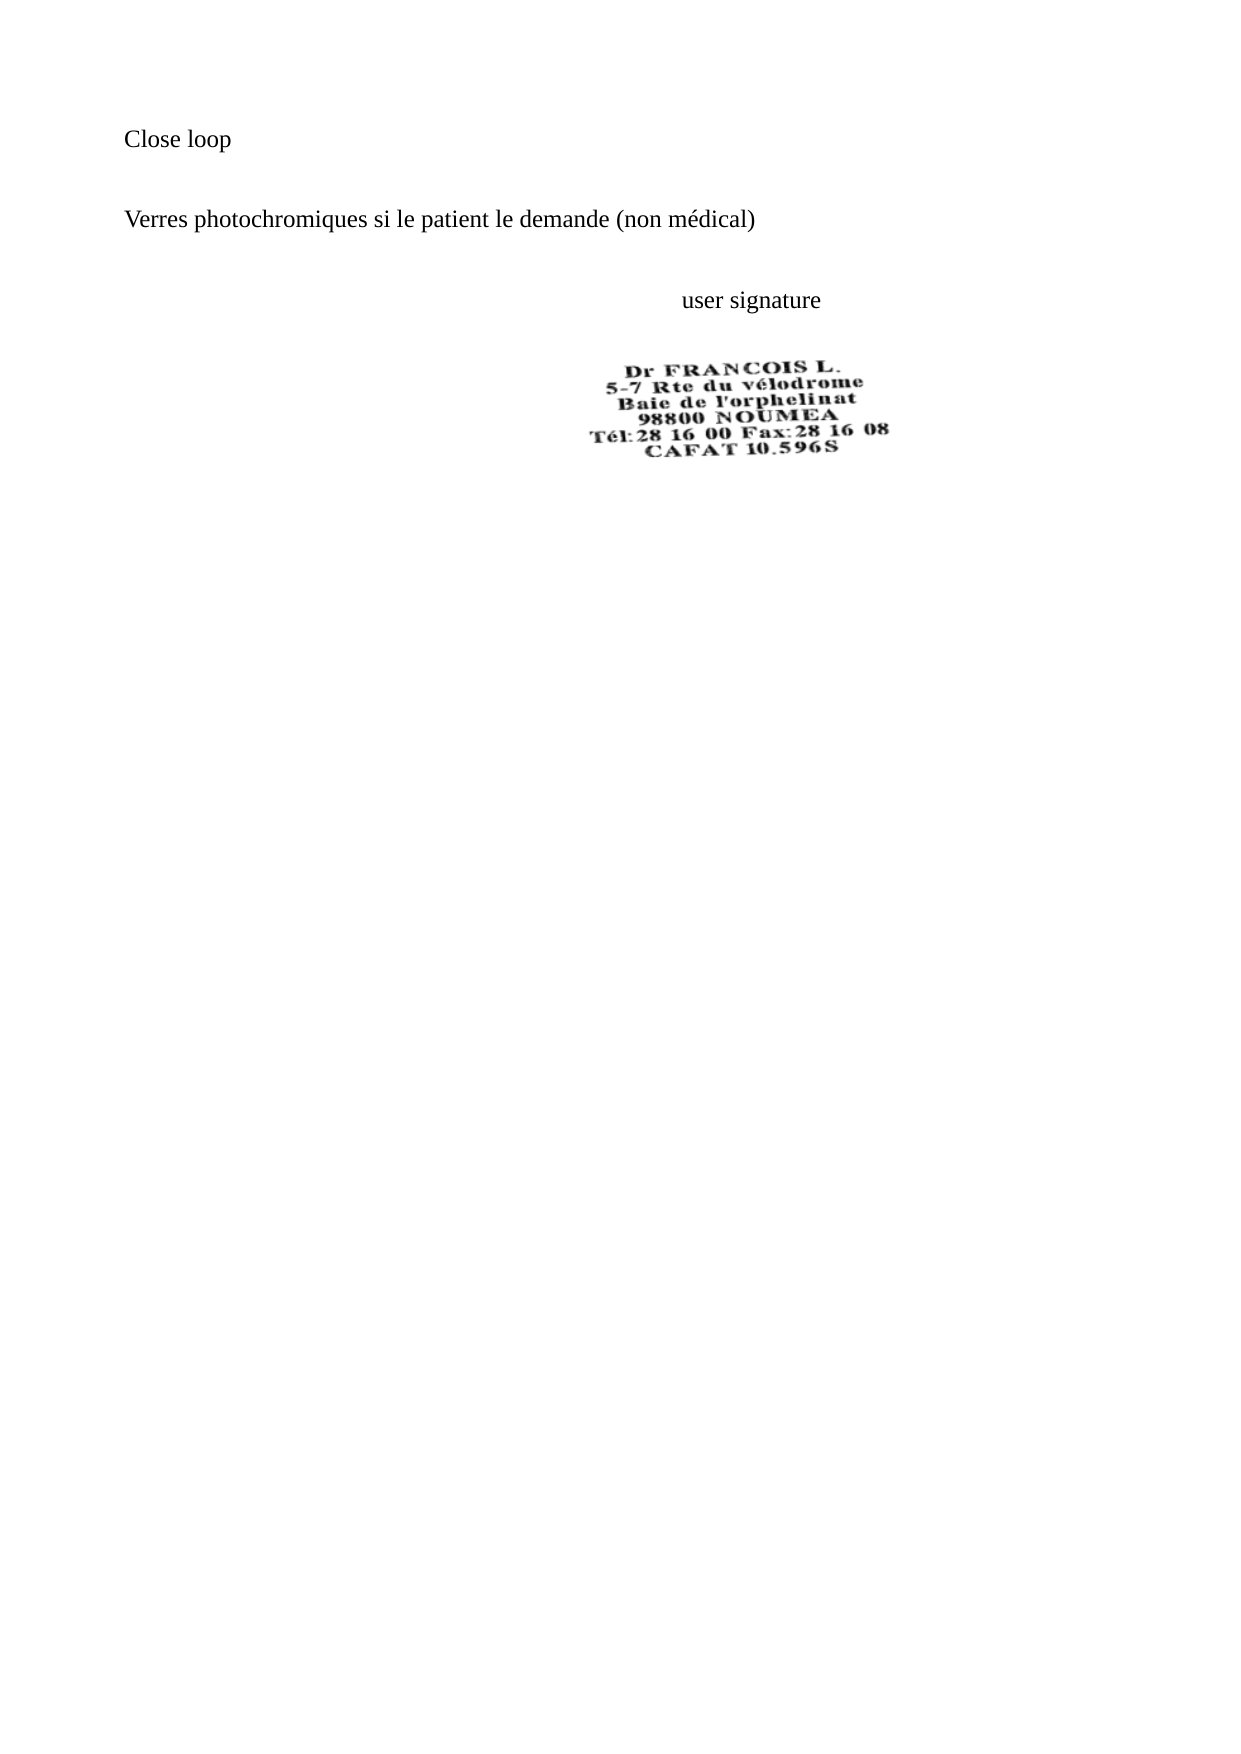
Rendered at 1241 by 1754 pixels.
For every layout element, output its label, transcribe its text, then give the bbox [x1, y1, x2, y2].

table_cell user signature [676, 279, 926, 319]
table_cell [523, 279, 654, 319]
table_cell [118, 239, 926, 279]
table_cell [118, 279, 248, 319]
table_cell [654, 279, 676, 319]
table_cell [523, 118, 654, 158]
table_cell [654, 118, 676, 158]
table_cell Close loop [118, 118, 248, 158]
table_cell [676, 158, 926, 198]
picture [571, 358, 907, 466]
table_cell [249, 118, 395, 158]
table_cell [654, 158, 676, 198]
table_cell Verres photochromiques si le patient le demande (non médical) [118, 199, 926, 239]
table_cell [395, 279, 495, 319]
table_cell [118, 158, 248, 198]
table_cell [523, 158, 654, 198]
table_cell [495, 279, 523, 319]
table_cell [395, 158, 495, 198]
table_cell [249, 158, 395, 198]
table_cell [676, 118, 926, 158]
table_cell [395, 118, 495, 158]
table_cell [495, 158, 523, 198]
table_cell [249, 279, 395, 319]
table_cell [495, 118, 523, 158]
